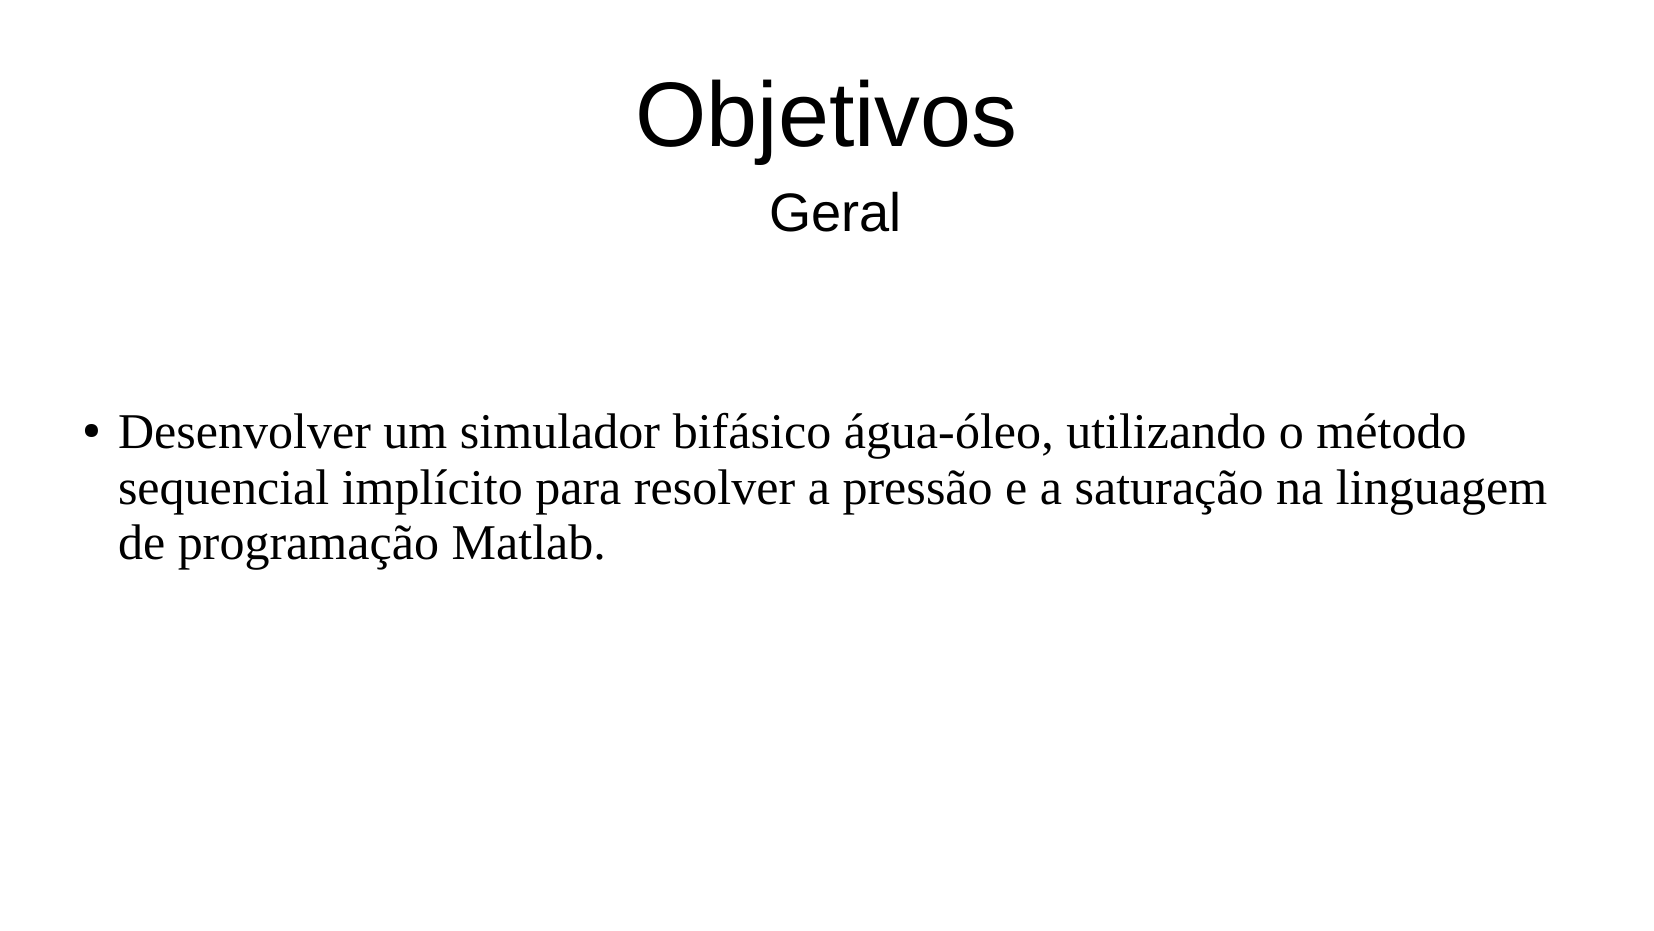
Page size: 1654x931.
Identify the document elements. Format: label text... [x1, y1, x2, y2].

subtitle Desenvolver um simulador bifásico água-óleo, utilizando o método sequencial implícito para resolver a pressão e a saturação na linguagem de programação Matlab. [82, 217, 1571, 758]
title Objetivos [82, 37, 1571, 193]
list Geral [442, 182, 1158, 260]
